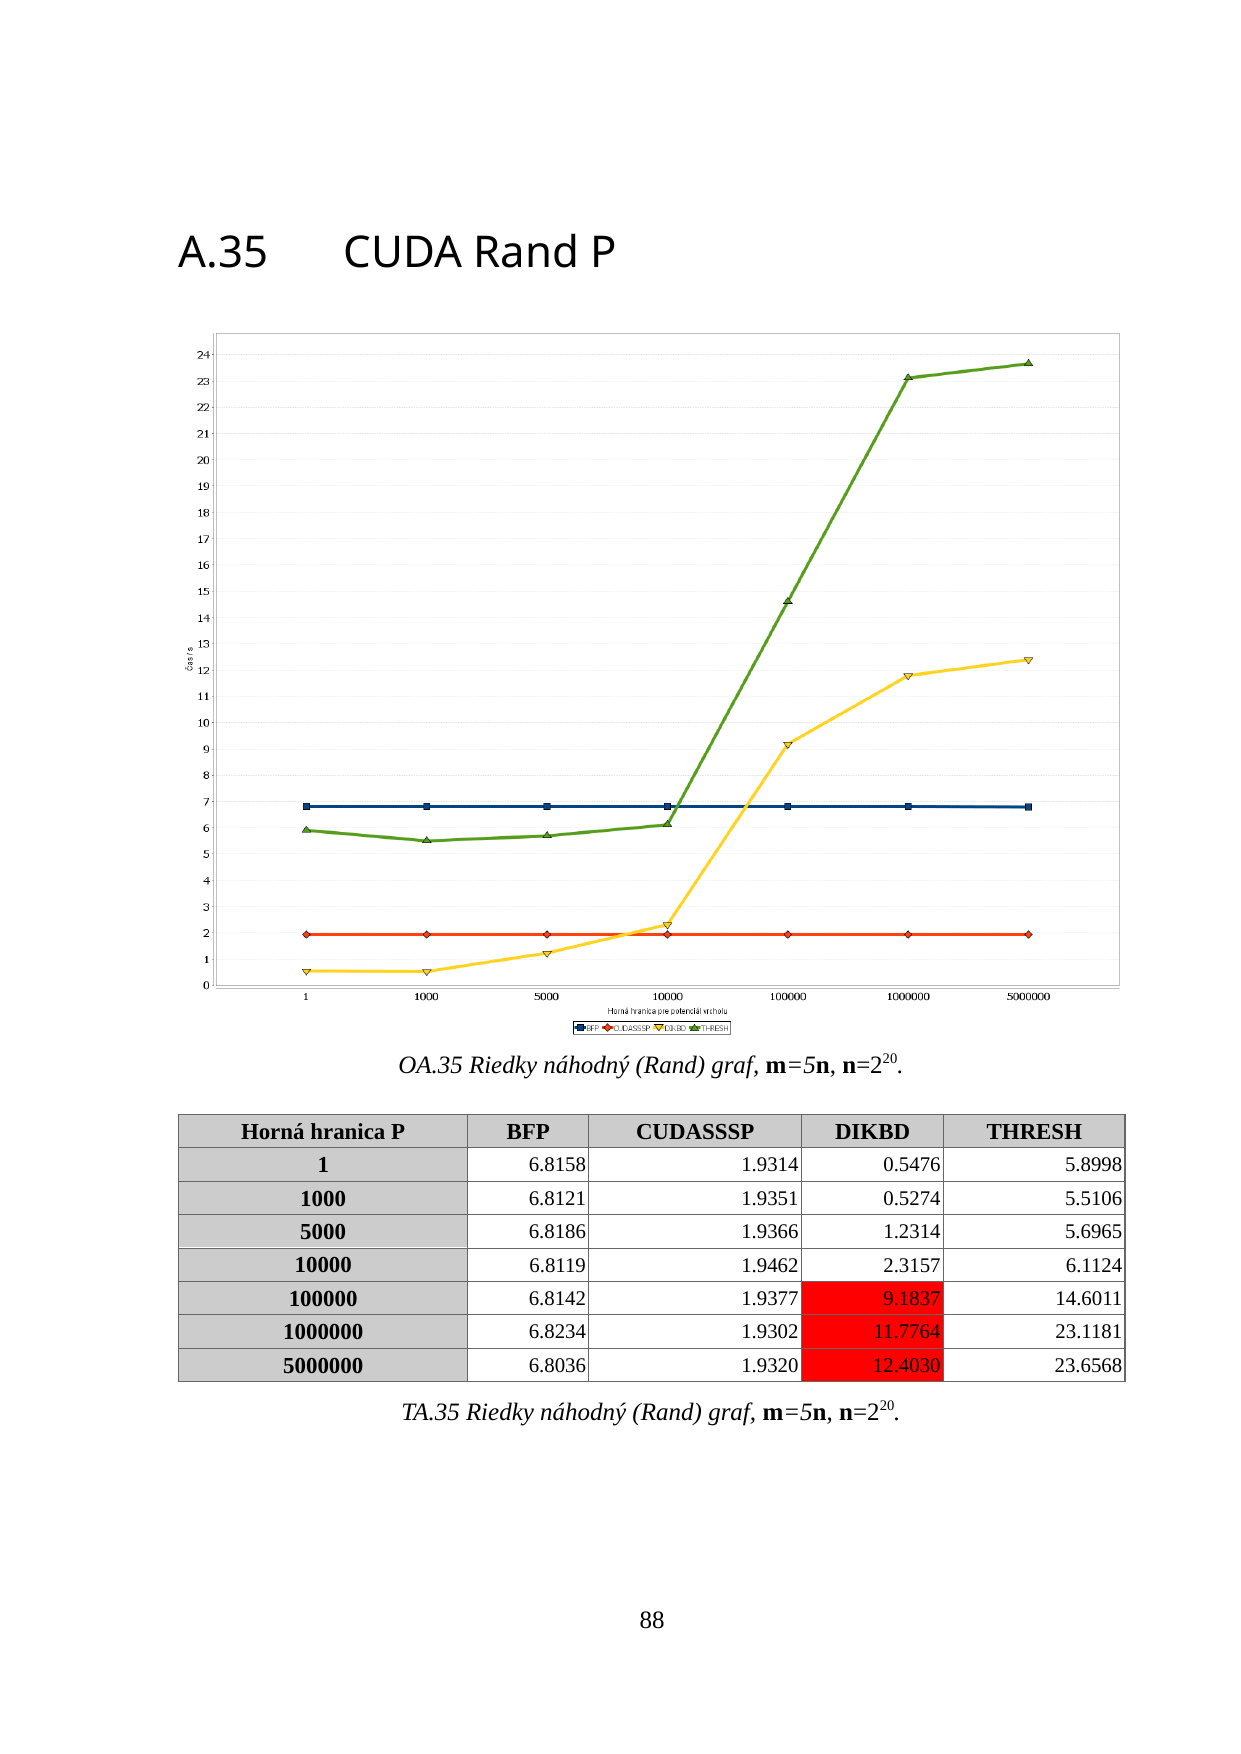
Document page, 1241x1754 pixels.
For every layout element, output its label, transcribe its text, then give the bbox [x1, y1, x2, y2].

subtitle CUDA Rand P [178, 221, 1125, 280]
table_header CUDASSSP [589, 1115, 801, 1147]
text OA.35 Riedky náhodný (Rand) graf, m=5n, n=220. [178, 1035, 1125, 1079]
table_cell 1.2314 [802, 1215, 943, 1247]
table_cell 12.4030 [802, 1349, 943, 1381]
table_cell 23.1181 [944, 1315, 1124, 1348]
table_cell 1000 [179, 1182, 467, 1214]
table_cell 1.9302 [589, 1315, 801, 1348]
text TA.35 Riedky náhodný (Rand) graf, m=5n, n=220. [178, 1397, 1125, 1426]
table_cell 5000000 [179, 1349, 467, 1381]
table_cell 14.6011 [944, 1282, 1124, 1314]
table_cell 6.1124 [944, 1249, 1124, 1281]
table_header Horná hranica P [179, 1115, 467, 1147]
table_cell 6.8036 [468, 1349, 588, 1381]
table_cell 10000 [179, 1249, 467, 1281]
table_cell 9.1837 [802, 1282, 943, 1314]
table_cell 6.8119 [468, 1249, 588, 1281]
table_cell 5000 [179, 1215, 467, 1247]
table_cell 0.5476 [802, 1148, 943, 1181]
table_cell 2.3157 [802, 1249, 943, 1281]
table_cell 5.5106 [944, 1182, 1124, 1214]
table_cell 1.9462 [589, 1249, 801, 1281]
table_cell 100000 [179, 1282, 467, 1314]
table_cell 6.8158 [468, 1148, 588, 1181]
table_cell 1.9377 [589, 1282, 801, 1314]
table_cell 1.9366 [589, 1215, 801, 1247]
table_header DIKBD [802, 1115, 943, 1147]
table_cell 1.9351 [589, 1182, 801, 1214]
table_cell 0.5274 [802, 1182, 943, 1214]
table_cell 6.8234 [468, 1315, 588, 1348]
table_cell 1000000 [179, 1315, 467, 1348]
table_header BFP [468, 1115, 588, 1147]
table_cell 5.6965 [944, 1215, 1124, 1247]
table_cell 5.8998 [944, 1148, 1124, 1181]
table_cell 23.6568 [944, 1349, 1124, 1381]
table_cell 6.8121 [468, 1182, 588, 1214]
table_cell 6.8142 [468, 1282, 588, 1314]
table_cell 11.7764 [802, 1315, 943, 1348]
table_cell 1 [179, 1148, 467, 1181]
table_cell 1.9320 [589, 1349, 801, 1381]
table_cell 6.8186 [468, 1215, 588, 1247]
text [178, 295, 1125, 325]
picture [178, 325, 1125, 1035]
table_header THRESH [944, 1115, 1124, 1147]
table_cell 1.9314 [589, 1148, 801, 1181]
